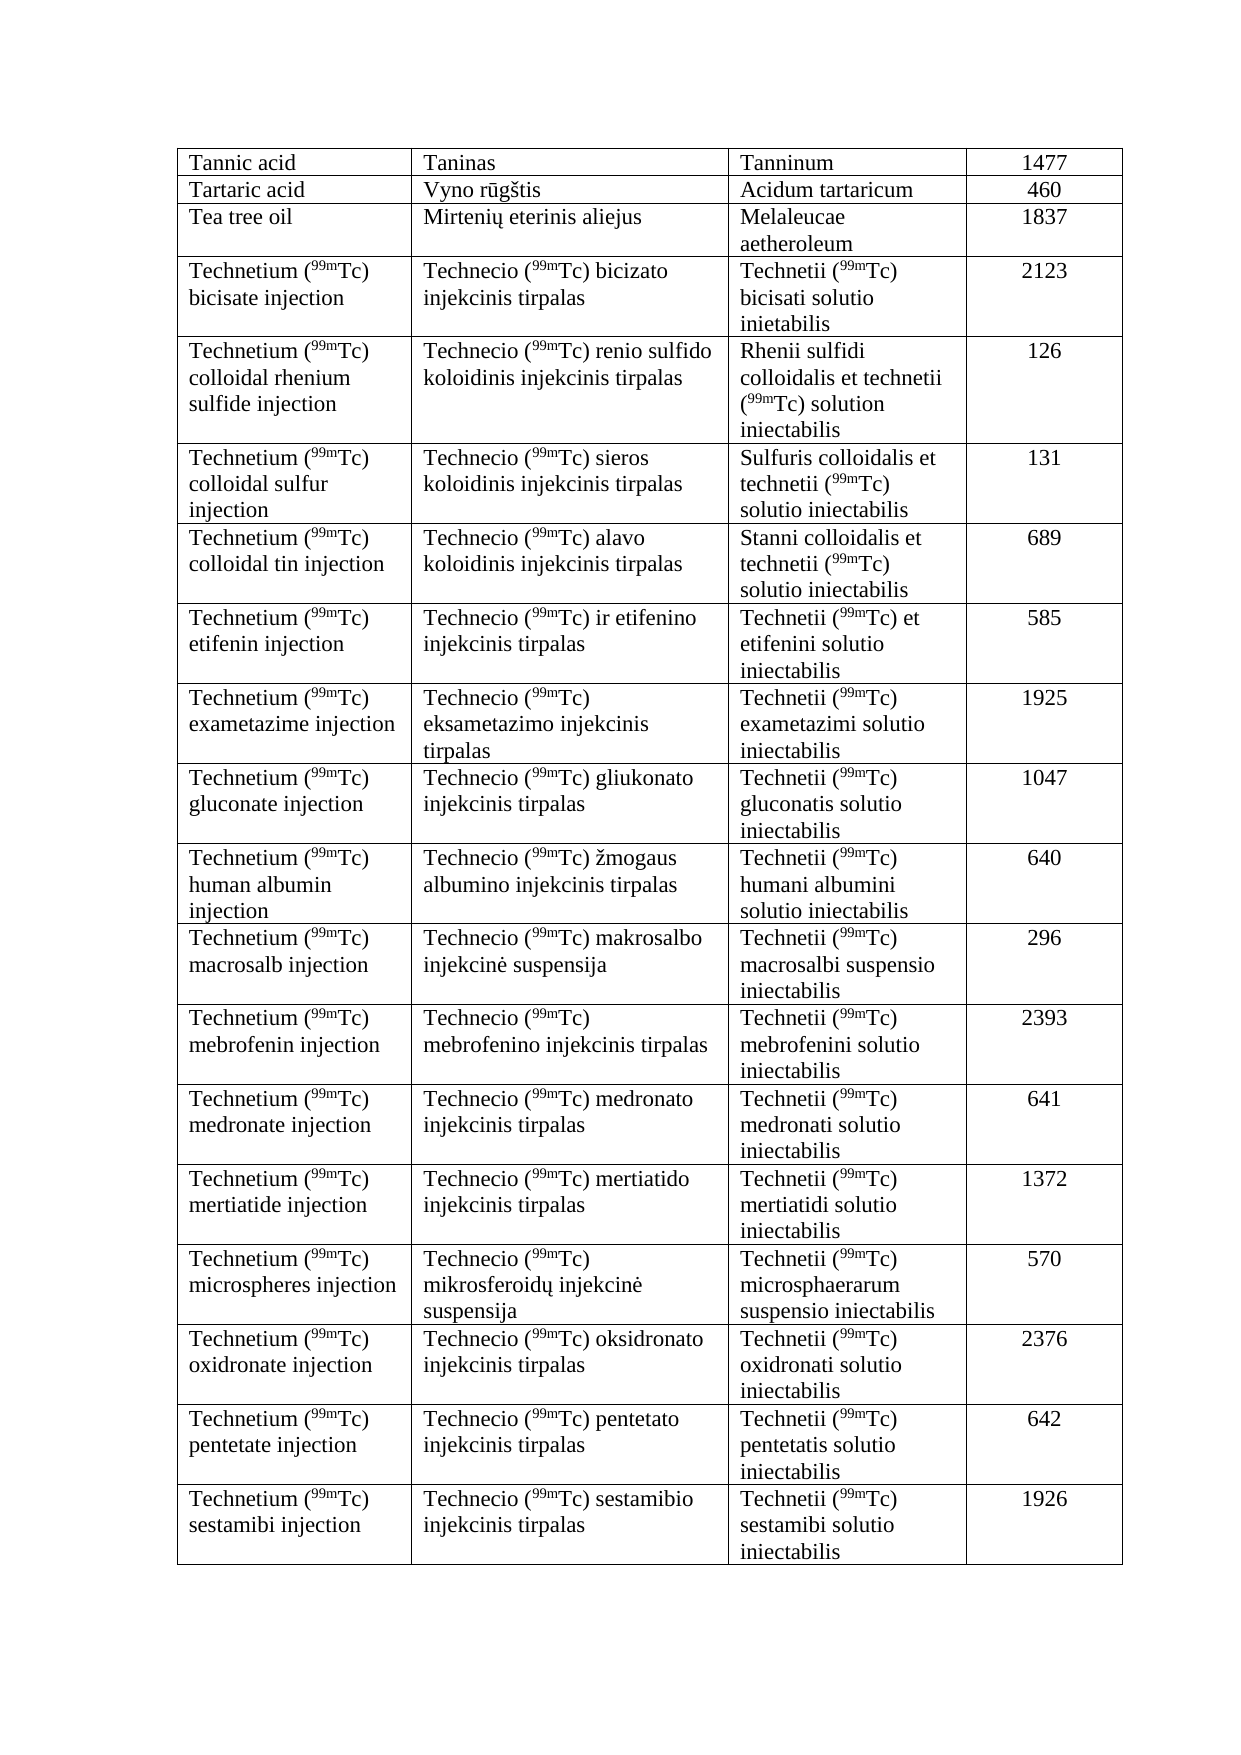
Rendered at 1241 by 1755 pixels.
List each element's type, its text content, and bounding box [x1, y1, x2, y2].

table_cell 2123 [967, 257, 1122, 336]
table_cell Sulfuris colloidalis et technetii (99mTc) solutio iniectabilis [729, 444, 966, 523]
table_cell Mirtenių eterinis aliejus [412, 204, 728, 256]
table_cell Taninas [412, 149, 728, 175]
table_cell 460 [967, 176, 1122, 202]
table_cell Technetii (99mTc) exametazimi solutio iniectabilis [729, 684, 966, 763]
table_cell Technecio (99mTc) eksametazimo injekcinis tirpalas [412, 684, 728, 763]
table_cell 641 [967, 1085, 1122, 1164]
table_cell Technecio (99mTc) medronato injekcinis tirpalas [412, 1085, 728, 1164]
table_cell Melaleucae aetheroleum [729, 204, 966, 256]
table_cell Technetium (99mTc) macrosalb injection [178, 924, 411, 1003]
table_cell Technetium (99mTc) sestamibi injection [178, 1485, 411, 1564]
table_cell 1925 [967, 684, 1122, 763]
table_cell Technetium (99mTc) colloidal rhenium sulfide injection [178, 337, 411, 443]
table_cell Tartaric acid [178, 176, 411, 202]
table_cell Technetium (99mTc) microspheres injection [178, 1245, 411, 1324]
table_cell Technetium (99mTc) colloidal tin injection [178, 524, 411, 603]
table_cell 2393 [967, 1005, 1122, 1083]
table_cell Technecio (99mTc) alavo koloidinis injekcinis tirpalas [412, 524, 728, 603]
table_cell Technecio (99mTc) ir etifenino injekcinis tirpalas [412, 604, 728, 683]
table_cell Technecio (99mTc) mebrofenino injekcinis tirpalas [412, 1005, 728, 1083]
table_cell Technetium (99mTc) pentetate injection [178, 1405, 411, 1484]
table_cell Technetium (99mTc) mertiatide injection [178, 1165, 411, 1244]
table_cell Technetii (99mTc) macrosalbi suspensio iniectabilis [729, 924, 966, 1003]
table_cell 131 [967, 444, 1122, 523]
table_cell Technetii (99mTc) oxidronati solutio iniectabilis [729, 1325, 966, 1404]
table_cell Technetii (99mTc) gluconatis solutio iniectabilis [729, 764, 966, 843]
table_cell Technecio (99mTc) sieros koloidinis injekcinis tirpalas [412, 444, 728, 523]
table_cell Technetii (99mTc) medronati solutio iniectabilis [729, 1085, 966, 1164]
table_cell Technecio (99mTc) renio sulfido koloidinis injekcinis tirpalas [412, 337, 728, 443]
table_cell Technecio (99mTc) gliukonato injekcinis tirpalas [412, 764, 728, 843]
table_cell Technetii (99mTc) mebrofenini solutio iniectabilis [729, 1005, 966, 1083]
table_cell Technetium (99mTc) mebrofenin injection [178, 1005, 411, 1083]
table_cell Technetium (99mTc) human albumin injection [178, 844, 411, 923]
table_cell Technetii (99mTc) et etifenini solutio iniectabilis [729, 604, 966, 683]
table_cell Acidum tartaricum [729, 176, 966, 202]
table_cell Technetii (99mTc) pentetatis solutio iniectabilis [729, 1405, 966, 1484]
table_cell Technecio (99mTc) bicizato injekcinis tirpalas [412, 257, 728, 336]
table_cell 126 [967, 337, 1122, 443]
table_cell 642 [967, 1405, 1122, 1484]
table_cell Technecio (99mTc) makrosalbo injekcinė suspensija [412, 924, 728, 1003]
table_cell Technecio (99mTc) mertiatido injekcinis tirpalas [412, 1165, 728, 1244]
table_cell Technetium (99mTc) medronate injection [178, 1085, 411, 1164]
table_cell Technetii (99mTc) microsphaerarum suspensio iniectabilis [729, 1245, 966, 1324]
table_cell Technetium (99mTc) colloidal sulfur injection [178, 444, 411, 523]
table_cell 1926 [967, 1485, 1122, 1564]
table_cell 689 [967, 524, 1122, 603]
table_cell Technecio (99mTc) pentetato injekcinis tirpalas [412, 1405, 728, 1484]
table_cell Stanni colloidalis et technetii (99mTc) solutio iniectabilis [729, 524, 966, 603]
table_cell Technecio (99mTc) žmogaus albumino injekcinis tirpalas [412, 844, 728, 923]
table_cell 585 [967, 604, 1122, 683]
table_cell Tanninum [729, 149, 966, 175]
table_cell Technetii (99mTc) mertiatidi solutio iniectabilis [729, 1165, 966, 1244]
table_cell Technetium (99mTc) oxidronate injection [178, 1325, 411, 1404]
table_cell 1372 [967, 1165, 1122, 1244]
table_cell Technetii (99mTc) bicisati solutio inietabilis [729, 257, 966, 336]
table_cell 1477 [967, 149, 1122, 175]
table_cell Vyno rūgštis [412, 176, 728, 202]
table_cell 296 [967, 924, 1122, 1003]
table_cell Rhenii sulfidi colloidalis et technetii (99mTc) solution iniectabilis [729, 337, 966, 443]
table_cell Technetium (99mTc) exametazime injection [178, 684, 411, 763]
table_cell 1837 [967, 204, 1122, 256]
table_cell Technetii (99mTc) humani albumini solutio iniectabilis [729, 844, 966, 923]
table_cell Technetii (99mTc) sestamibi solutio iniectabilis [729, 1485, 966, 1564]
table_cell Technetium (99mTc) etifenin injection [178, 604, 411, 683]
table_cell 640 [967, 844, 1122, 923]
table_cell Technetium (99mTc) gluconate injection [178, 764, 411, 843]
table_cell 2376 [967, 1325, 1122, 1404]
table_cell Technecio (99mTc) oksidronato injekcinis tirpalas [412, 1325, 728, 1404]
table_cell Technecio (99mTc) mikrosferoidų injekcinė suspensija [412, 1245, 728, 1324]
table_cell Technecio (99mTc) sestamibio injekcinis tirpalas [412, 1485, 728, 1564]
table_cell Tannic acid [178, 149, 411, 175]
table_cell Tea tree oil [178, 204, 411, 256]
table_cell 570 [967, 1245, 1122, 1324]
table_cell 1047 [967, 764, 1122, 843]
table_cell Technetium (99mTc) bicisate injection [178, 257, 411, 336]
